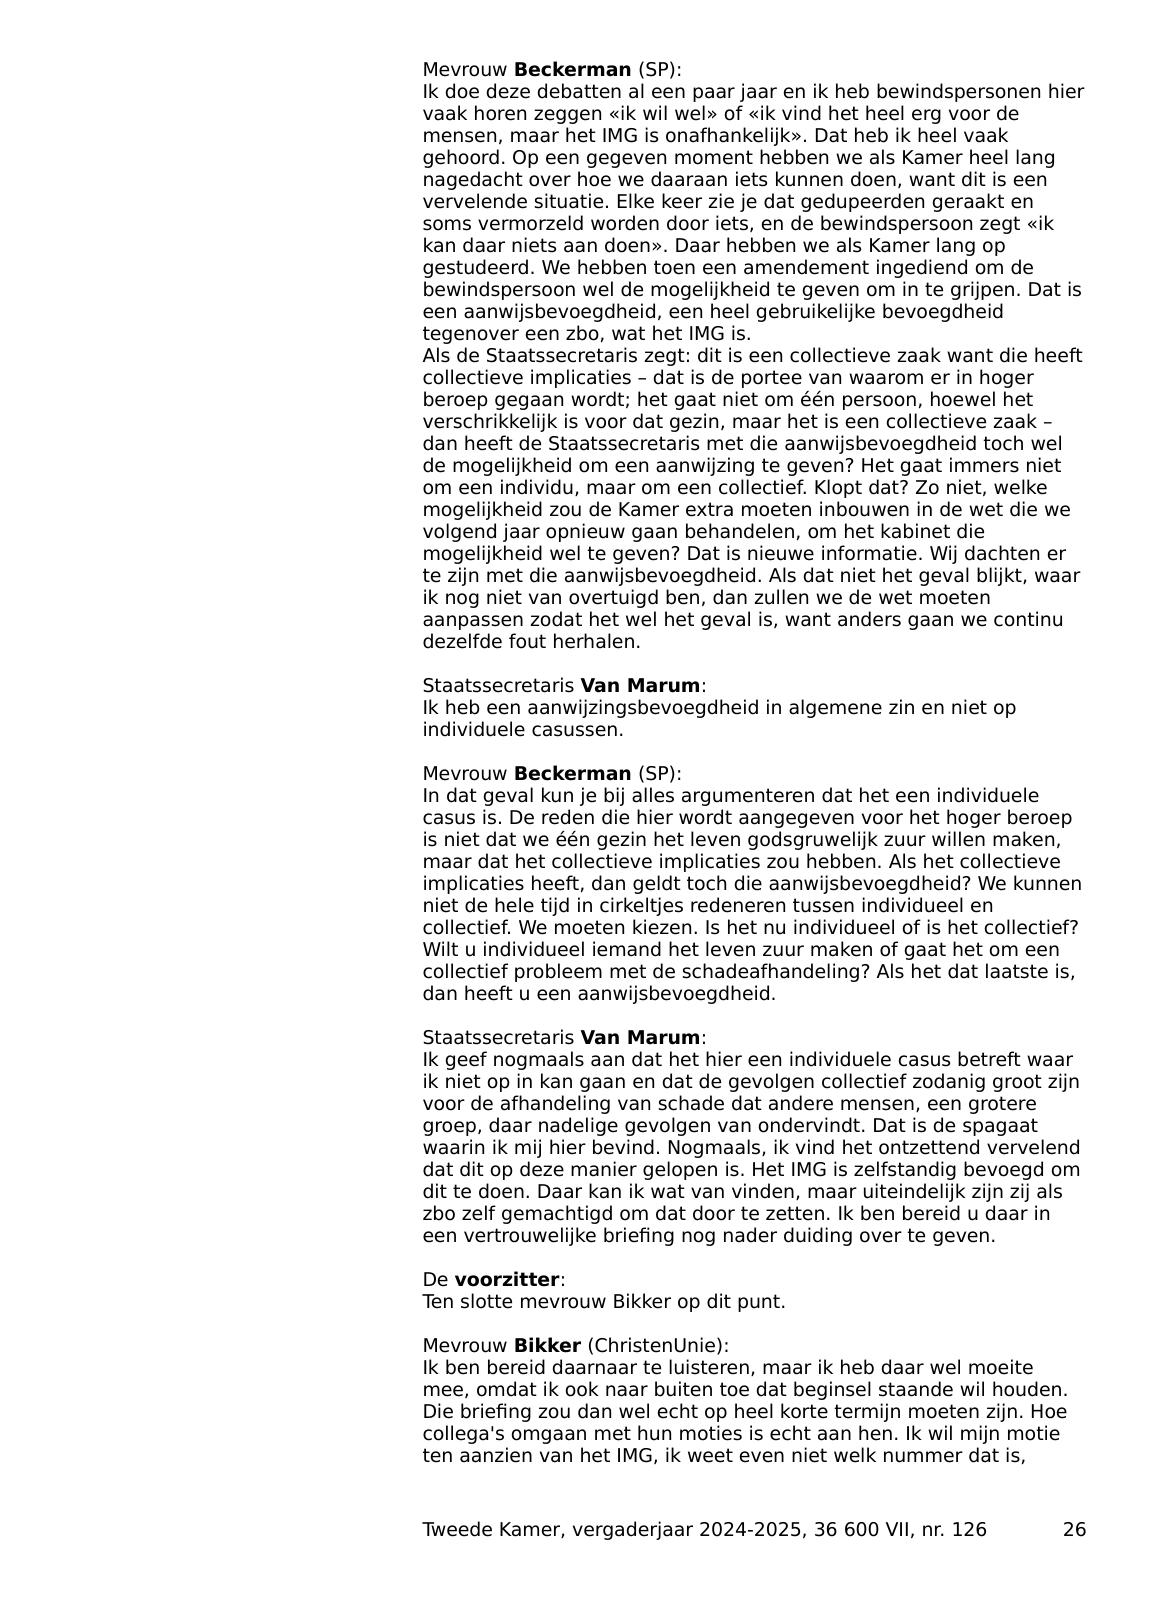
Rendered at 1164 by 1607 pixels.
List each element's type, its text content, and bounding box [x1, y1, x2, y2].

text In dat geval kun je bij alles argumenteren dat het een individuele casus is. De reden die hier wordt aangegeven voor het hoger beroep is niet dat we één gezin het leven godsgruwelijk zuur willen maken, maar dat het collectieve implicaties zou hebben. Als het collectieve implicaties heeft, dan geldt toch die aanwijsbevoegdheid? We kunnen niet de hele tijd in cirkeltjes redeneren tussen individueel en collectief. We moeten kiezen. Is het nu individueel of is het collectief? Wilt u individueel iemand het leven zuur maken of gaat het om een collectief probleem met de schadeafhandeling? Als het dat laatste is, dan heeft u een aanwijsbevoegdheid. [422, 785, 1087, 1004]
text De voorzitter: [422, 1269, 1087, 1291]
text Staatssecretaris Van Marum: [422, 675, 1087, 697]
text Mevrouw Bikker (ChristenUnie): [422, 1335, 1087, 1357]
text Ik geef nogmaals aan dat het hier een individuele casus betreft waar ik niet op in kan gaan en dat de gevolgen collectief zodanig groot zijn voor de afhandeling van schade dat andere mensen, een grotere groep, daar nadelige gevolgen van ondervindt. Dat is de spagaat waarin ik mij hier bevind. Nogmaals, ik vind het ontzettend vervelend dat dit op deze manier gelopen is. Het IMG is zelfstandig bevoegd om dit te doen. Daar kan ik wat van vinden, maar uiteindelijk zijn zij als zbo zelf gemachtigd om dat door te zetten. Ik ben bereid u daar in een vertrouwelijke briefing nog nader duiding over te geven. [422, 1049, 1087, 1247]
text Mevrouw Beckerman (SP): [422, 59, 1087, 81]
text Ik doe deze debatten al een paar jaar en ik heb bewindspersonen hier vaak horen zeggen «ik wil wel» of «ik vind het heel erg voor de mensen, maar het IMG is onafhankelijk». Dat heb ik heel vaak gehoord. Op een gegeven moment hebben we als Kamer heel lang nagedacht over hoe we daaraan iets kunnen doen, want dit is een vervelende situatie. Elke keer zie je dat gedupeerden geraakt en soms vermorzeld worden door iets, en de bewindspersoon zegt «ik kan daar niets aan doen». Daar hebben we als Kamer lang op gestudeerd. We hebben toen een amendement ingediend om de bewindspersoon wel de mogelijkheid te geven om in te grijpen. Dat is een aanwijsbevoegdheid, een heel gebruikelijke bevoegdheid tegenover een zbo, wat het IMG is. [422, 81, 1087, 345]
text Ik ben bereid daarnaar te luisteren, maar ik heb daar wel moeite mee, omdat ik ook naar buiten toe dat beginsel staande wil houden. Die briefing zou dan wel echt op heel korte termijn moeten zijn. Hoe collega's omgaan met hun moties is echt aan hen. Ik wil mijn motie ten aanzien van het IMG, ik weet even niet welk nummer dat is, [422, 1357, 1087, 1467]
text Als de Staatssecretaris zegt: dit is een collectieve zaak want die heeft collectieve implicaties – dat is de portee van waarom er in hoger beroep gegaan wordt; het gaat niet om één persoon, hoewel het verschrikkelijk is voor dat gezin, maar het is een collectieve zaak – dan heeft de Staatssecretaris met die aanwijsbevoegdheid toch wel de mogelijkheid om een aanwijzing te geven? Het gaat immers niet om een individu, maar om een collectief. Klopt dat? Zo niet, welke mogelijkheid zou de Kamer extra moeten inbouwen in de wet die we volgend jaar opnieuw gaan behandelen, om het kabinet die mogelijkheid wel te geven? Dat is nieuwe informatie. Wij dachten er te zijn met die aanwijsbevoegdheid. Als dat niet het geval blijkt, waar ik nog niet van overtuigd ben, dan zullen we de wet moeten aanpassen zodat het wel het geval is, want anders gaan we continu dezelfde fout herhalen. [422, 345, 1087, 652]
text Mevrouw Beckerman (SP): [422, 763, 1087, 785]
text Ten slotte mevrouw Bikker op dit punt. [422, 1291, 1087, 1313]
text Ik heb een aanwijzingsbevoegdheid in algemene zin en niet op individuele casussen. [422, 697, 1087, 741]
text Staatssecretaris Van Marum: [422, 1027, 1087, 1049]
